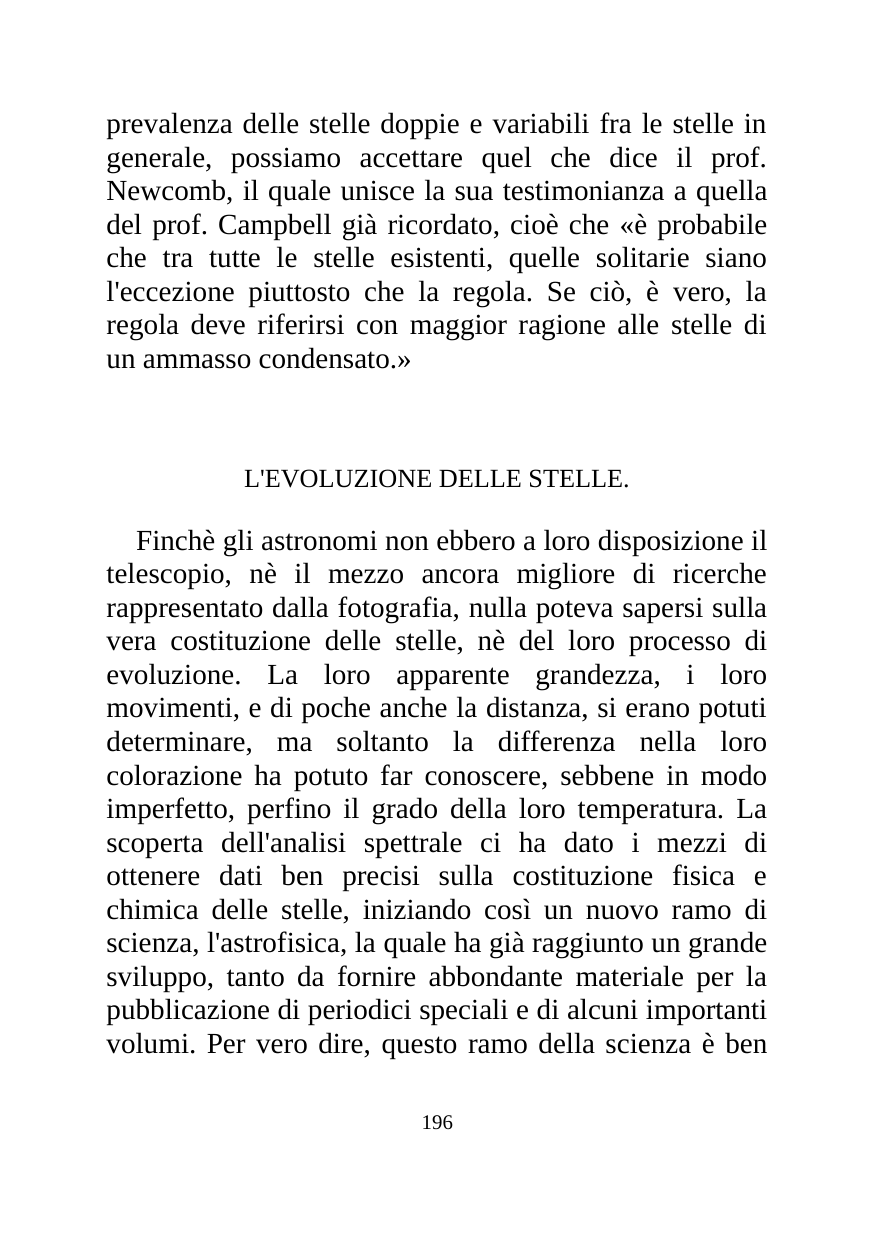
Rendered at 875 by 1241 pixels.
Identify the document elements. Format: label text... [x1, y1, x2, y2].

subtitle L'EVOLUZIONE DELLE STELLE. [106, 463, 768, 493]
text Finchè gli astronomi non ebbero a loro disposizione il telescopio, nè il mezzo ancora migliore di ricerche rappresentato dalla fotografia, nulla poteva sapersi sulla vera costituzione delle stelle, nè del loro processo di evoluzione. La loro apparente grandezza, i loro movimenti, e di poche anche la distanza, si erano potuti determinare, ma soltanto la differenza nella loro colorazione ha potuto far conoscere, sebbene in modo imperfetto, perfino il grado della loro temperatura. La scoperta dell'analisi spettrale ci ha dato i mezzi di ottenere dati ben precisi sulla costituzione fisica e chimica delle stelle, iniziando così un nuovo ramo di scienza, l'astrofisica, la quale ha già raggiunto un grande sviluppo, tanto da fornire abbondante materiale per la pubblicazione di periodici speciali e di alcuni importanti volumi. Per vero dire, questo ramo della scienza è ben [106, 523, 768, 1059]
text prevalenza delle stelle doppie e variabili fra le stelle in generale, possiamo accettare quel che dice il prof. Newcomb, il quale unisce la sua testimonianza a quella del prof. Campbell già ricordato, cioè che «è probabile che tra tutte le stelle esistenti, quelle solitarie siano l'eccezione piuttosto che la regola. Se ciò, è vero, la regola deve riferirsi con maggior ragione alle stelle di un ammasso condensato.» [106, 106, 768, 374]
